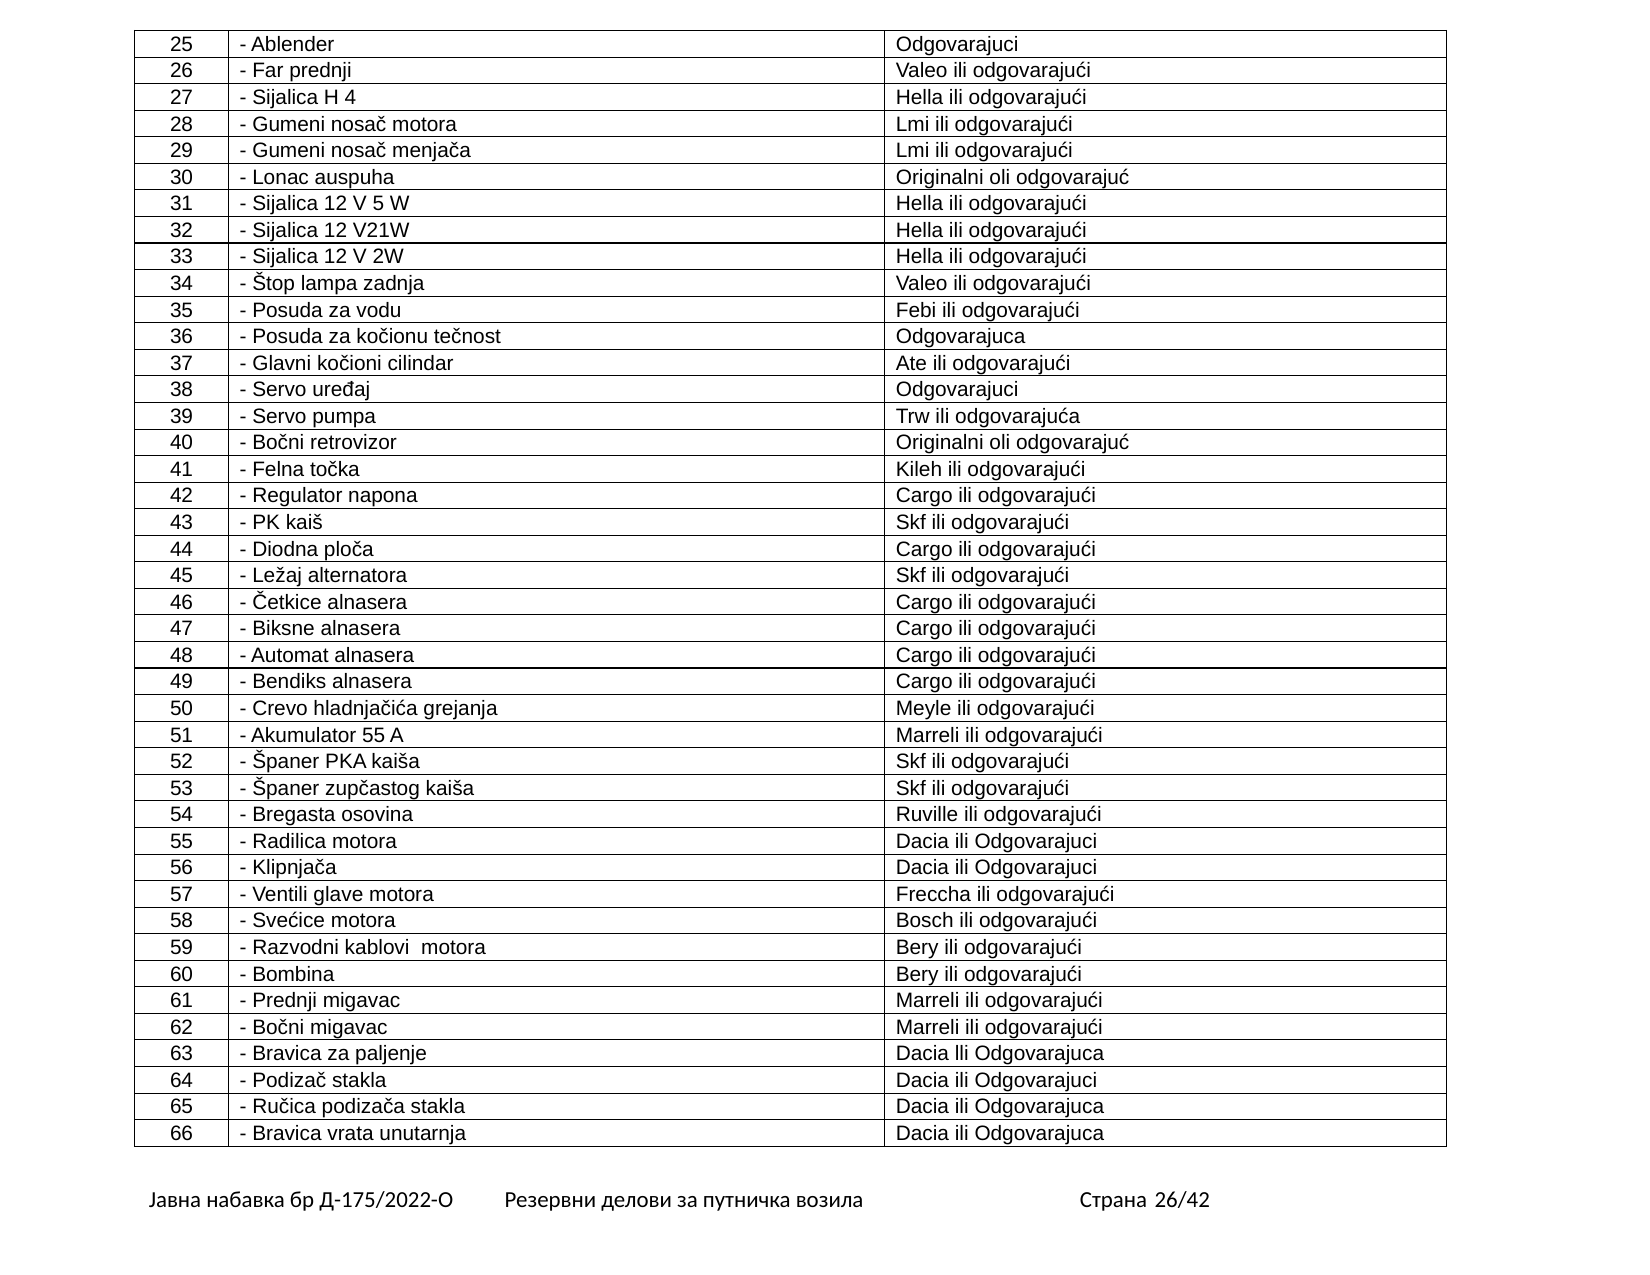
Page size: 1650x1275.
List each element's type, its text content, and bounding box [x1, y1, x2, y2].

table_cell - Sijalica 12 V21W [229, 217, 884, 242]
table_cell Skf ili odgovarajući [885, 748, 1446, 774]
table_cell 37 [135, 350, 228, 375]
table_cell - Sijalica H 4 [229, 84, 884, 110]
table_cell 53 [135, 775, 228, 800]
table_cell - Felna točka [229, 456, 884, 482]
table_cell 36 [135, 323, 228, 349]
table_cell - Gumeni nosač menjača [229, 137, 884, 163]
table_cell - Ablender [229, 31, 884, 57]
table_cell - Bočni migavac [229, 1014, 884, 1039]
table_cell 39 [135, 403, 228, 428]
table_cell Dacia ili Odgovarajuci [885, 855, 1446, 880]
table_cell 50 [135, 695, 228, 721]
table_cell 55 [135, 828, 228, 853]
table_cell Cargo ili odgovarajući [885, 483, 1446, 508]
table_cell Marreli ili odgovarajući [885, 1014, 1446, 1039]
table_cell Trw ili odgovarajuća [885, 403, 1446, 428]
table_cell 29 [135, 137, 228, 163]
table_cell 43 [135, 509, 228, 535]
table_cell 28 [135, 111, 228, 136]
table_cell Cargo ili odgovarajući [885, 615, 1446, 641]
table_cell 42 [135, 483, 228, 508]
table_cell 63 [135, 1040, 228, 1066]
table_cell 30 [135, 164, 228, 189]
table_cell - Bendiks alnasera [229, 669, 884, 694]
table_cell Freccha ili odgovarajući [885, 881, 1446, 907]
table_cell Hella ili odgovarajući [885, 190, 1446, 216]
table_cell Cargo ili odgovarajući [885, 536, 1446, 561]
table_cell 32 [135, 217, 228, 242]
table_cell 54 [135, 801, 228, 827]
table_cell - Gumeni nosač motora [229, 111, 884, 136]
table_cell 62 [135, 1014, 228, 1039]
table_cell - PK kaiš [229, 509, 884, 535]
table_cell - Radilica motora [229, 828, 884, 853]
table_cell Originalni oli odgovarajuć [885, 164, 1446, 189]
table_cell Odgovarajuci [885, 376, 1446, 402]
table_cell - Servo pumpa [229, 403, 884, 428]
table_cell - Automat alnasera [229, 642, 884, 667]
table_cell - Posuda za vodu [229, 297, 884, 322]
table_cell - Sijalica 12 V 2W [229, 244, 884, 269]
table_cell - Glavni kočioni cilindar [229, 350, 884, 375]
table_cell 35 [135, 297, 228, 322]
table_cell Cargo ili odgovarajući [885, 589, 1446, 614]
table_cell 40 [135, 430, 228, 455]
table_cell Odgovarajuca [885, 323, 1446, 349]
table_cell 47 [135, 615, 228, 641]
table_cell Valeo ili odgovarajući [885, 58, 1446, 83]
table_cell Lmi ili odgovarajući [885, 137, 1446, 163]
table_cell Dacia ili Odgovarajuca [885, 1094, 1446, 1119]
table_cell 25 [135, 31, 228, 57]
table_cell 52 [135, 748, 228, 774]
table_cell - Bravica vrata unutarnja [229, 1120, 884, 1146]
table_cell 26 [135, 58, 228, 83]
table_cell Skf ili odgovarajući [885, 562, 1446, 588]
table_cell - Bombina [229, 961, 884, 986]
table_cell 56 [135, 855, 228, 880]
table_cell - Bregasta osovina [229, 801, 884, 827]
table_cell 48 [135, 642, 228, 667]
table_cell - Španer PKA kaiša [229, 748, 884, 774]
table_cell - Ležaj alternatora [229, 562, 884, 588]
table_cell 59 [135, 934, 228, 960]
table_cell 33 [135, 244, 228, 269]
table_cell Bosch ili odgovarajući [885, 908, 1446, 933]
table_cell Ate ili odgovarajući [885, 350, 1446, 375]
table_cell Kileh ili odgovarajući [885, 456, 1446, 482]
table_cell 46 [135, 589, 228, 614]
table_cell 60 [135, 961, 228, 986]
table_cell Marreli ili odgovarajući [885, 987, 1446, 1013]
table_cell - Bravica za paljenje [229, 1040, 884, 1066]
table_cell 34 [135, 270, 228, 296]
table_cell 61 [135, 987, 228, 1013]
table_cell - Španer zupčastog kaiša [229, 775, 884, 800]
table_cell - Ručica podizača stakla [229, 1094, 884, 1119]
table_cell - Klipnjača [229, 855, 884, 880]
table_cell - Prednji migavac [229, 987, 884, 1013]
table_cell - Svećice motora [229, 908, 884, 933]
table_cell Bery ili odgovarajući [885, 961, 1446, 986]
table_cell Hella ili odgovarajući [885, 217, 1446, 242]
table_cell 44 [135, 536, 228, 561]
table_cell 57 [135, 881, 228, 907]
table_cell 66 [135, 1120, 228, 1146]
table_cell 45 [135, 562, 228, 588]
table_cell - Razvodni kablovi motora [229, 934, 884, 960]
table_cell Bery ili odgovarajući [885, 934, 1446, 960]
table_cell Lmi ili odgovarajući [885, 111, 1446, 136]
table_cell Ruville ili odgovarajući [885, 801, 1446, 827]
table_cell Skf ili odgovarajući [885, 775, 1446, 800]
table_cell - Štop lampa zadnja [229, 270, 884, 296]
table_cell Dacia ili Odgovarajuca [885, 1120, 1446, 1146]
table_cell - Diodna ploča [229, 536, 884, 561]
table_cell Dacia ili Odgovarajuci [885, 1067, 1446, 1092]
table_cell - Servo uređaj [229, 376, 884, 402]
table_cell - Bočni retrovizor [229, 430, 884, 455]
table_cell Dacia ili Odgovarajuci [885, 828, 1446, 853]
table_cell - Regulator napona [229, 483, 884, 508]
table_cell Meyle ili odgovarajući [885, 695, 1446, 721]
table_cell Marreli ili odgovarajući [885, 722, 1446, 747]
table_cell Originalni oli odgovarajuć [885, 430, 1446, 455]
table_cell 51 [135, 722, 228, 747]
table_cell Hella ili odgovarajući [885, 244, 1446, 269]
table_cell 27 [135, 84, 228, 110]
table_cell Valeo ili odgovarajući [885, 270, 1446, 296]
table_cell Cargo ili odgovarajući [885, 642, 1446, 667]
table_cell 65 [135, 1094, 228, 1119]
table_cell Hella ili odgovarajući [885, 84, 1446, 110]
table_cell - Četkice alnasera [229, 589, 884, 614]
table_cell Febi ili odgovarajući [885, 297, 1446, 322]
table_cell - Far prednji [229, 58, 884, 83]
table_cell 31 [135, 190, 228, 216]
table_cell - Posuda za kočionu tečnost [229, 323, 884, 349]
table_cell Dacia lli Odgovarajuca [885, 1040, 1446, 1066]
table_cell - Podizač stakla [229, 1067, 884, 1092]
table_cell - Lonac auspuha [229, 164, 884, 189]
table_cell Odgovarajuci [885, 31, 1446, 57]
table_cell 49 [135, 669, 228, 694]
table_cell Cargo ili odgovarajući [885, 669, 1446, 694]
table_cell - Crevo hladnjačića grejanja [229, 695, 884, 721]
table_cell - Biksne alnasera [229, 615, 884, 641]
table_cell Skf ili odgovarajući [885, 509, 1446, 535]
table_cell 64 [135, 1067, 228, 1092]
table_cell - Ventili glave motora [229, 881, 884, 907]
table_cell 58 [135, 908, 228, 933]
table_cell 41 [135, 456, 228, 482]
table_cell - Akumulator 55 A [229, 722, 884, 747]
table_cell - Sijalica 12 V 5 W [229, 190, 884, 216]
table_cell 38 [135, 376, 228, 402]
